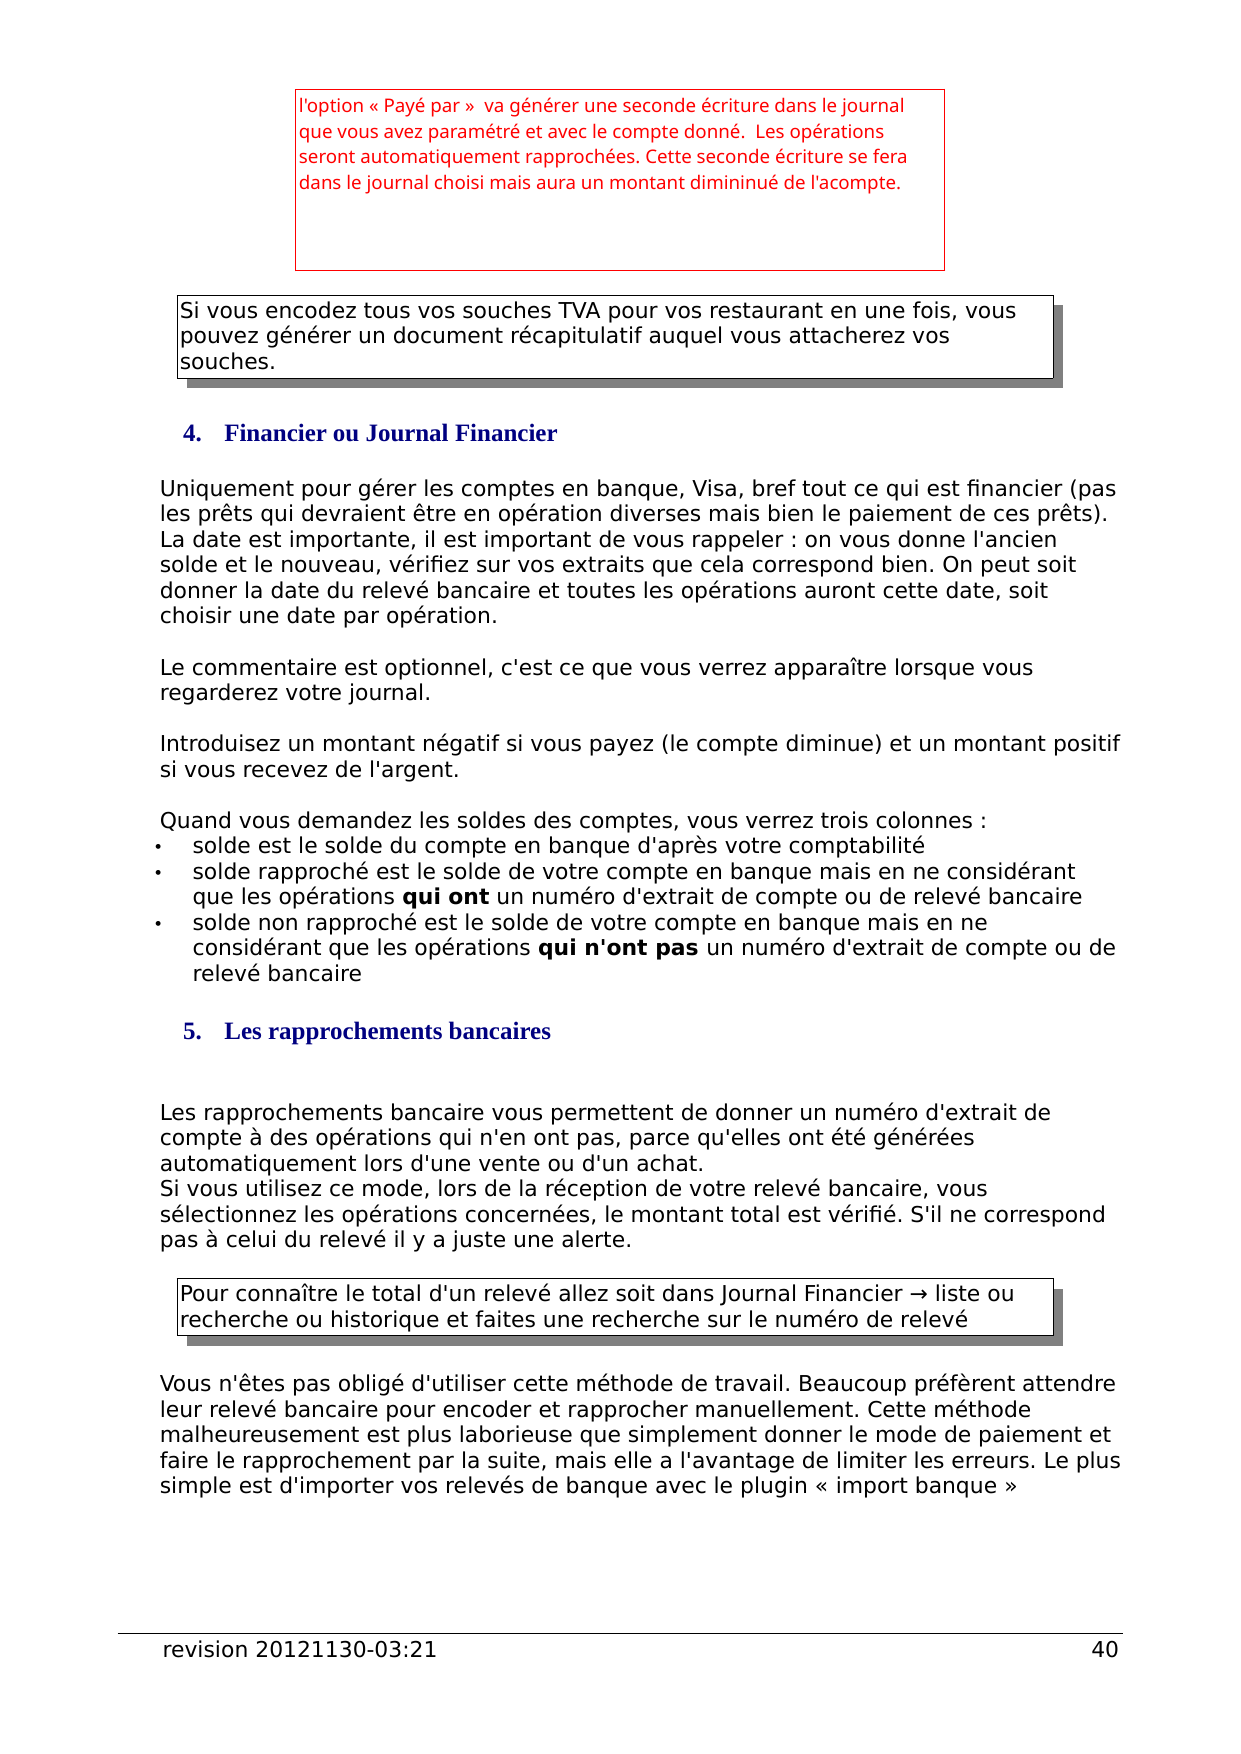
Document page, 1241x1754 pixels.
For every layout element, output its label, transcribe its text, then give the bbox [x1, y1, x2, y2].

subtitle Les rapprochements bancaires [177, 1016, 1123, 1044]
text La date est importante, il est important de vous rappeler : on vous donne l'ancien solde et le nouveau, vérifiez sur vos extraits que cela correspond bien. On peut soit donner la date du relevé bancaire et toutes les opérations auront cette date, soit choisir une date par opération. [159, 527, 1123, 629]
text Pour connaître le total d'un relevé allez soit dans Journal Financier → liste ou recherche ou historique et faites une recherche sur le numéro de relevé [178, 1279, 1053, 1335]
text Si vous encodez tous vos souches TVA pour vos restaurant en une fois, vous pouvez générer un document récapitulatif auquel vous attacherez vos souches. [178, 296, 1053, 378]
text Les rapprochements bancaire vous permettent de donner un numéro d'extrait de compte à des opérations qui n'en ont pas, parce qu'elles ont été générées automatiquement lors d'une vente ou d'un achat. [159, 1099, 1123, 1176]
text Uniquement pour gérer les comptes en banque, Visa, bref tout ce qui est financier (pas les prêts qui devraient être en opération diverses mais bien le paiement de ces prêts). [159, 476, 1123, 527]
subtitle Financier ou Journal Financier [177, 418, 1123, 446]
text Le commentaire est optionnel, c'est ce que vous verrez apparaître lorsque vous regarderez votre journal. [159, 654, 1123, 706]
text Vous n'êtes pas obligé d'utiliser cette méthode de travail. Beaucoup préfèrent attendre leur relevé bancaire pour encoder et rapprocher manuellement. Cette méthode malheureusement est plus laborieuse que simplement donner le mode de paiement et faire le rapprochement par la suite, mais elle a l'avantage de limiter les erreurs. Le plus simple est d'importer vos relevés de banque avec le plugin « import banque » [159, 1371, 1123, 1499]
list solde non rapproché est le solde de votre compte en banque mais en ne considérant que les opérations qui n'ont pas un numéro d'extrait de compte ou de relevé bancaire [155, 910, 1123, 986]
list solde rapproché est le solde de votre compte en banque mais en ne considérant que les opérations qui ont un numéro d'extrait de compte ou de relevé bancaire [155, 859, 1123, 910]
text Si vous utilisez ce mode, lors de la réception de votre relevé bancaire, vous sélectionnez les opérations concernées, le montant total est vérifié. S'il ne correspond pas à celui du relevé il y a juste une alerte. [159, 1176, 1123, 1253]
text Introduisez un montant négatif si vous payez (le compte diminue) et un montant positif si vous recevez de l'argent. [159, 731, 1123, 782]
text Quand vous demandez les soldes des comptes, vous verrez trois colonnes : [159, 808, 1123, 833]
text l'option « Payé par » va générer une seconde écriture dans le journal que vous avez paramétré et avec le compte donné. Les opérations seront automatiquement rapprochées. Cette seconde écriture se fera dans le journal choisi mais aura un montant dimininué de l'acompte. [296, 90, 944, 194]
list solde est le solde du compte en banque d'après votre comptabilité [155, 833, 1123, 859]
